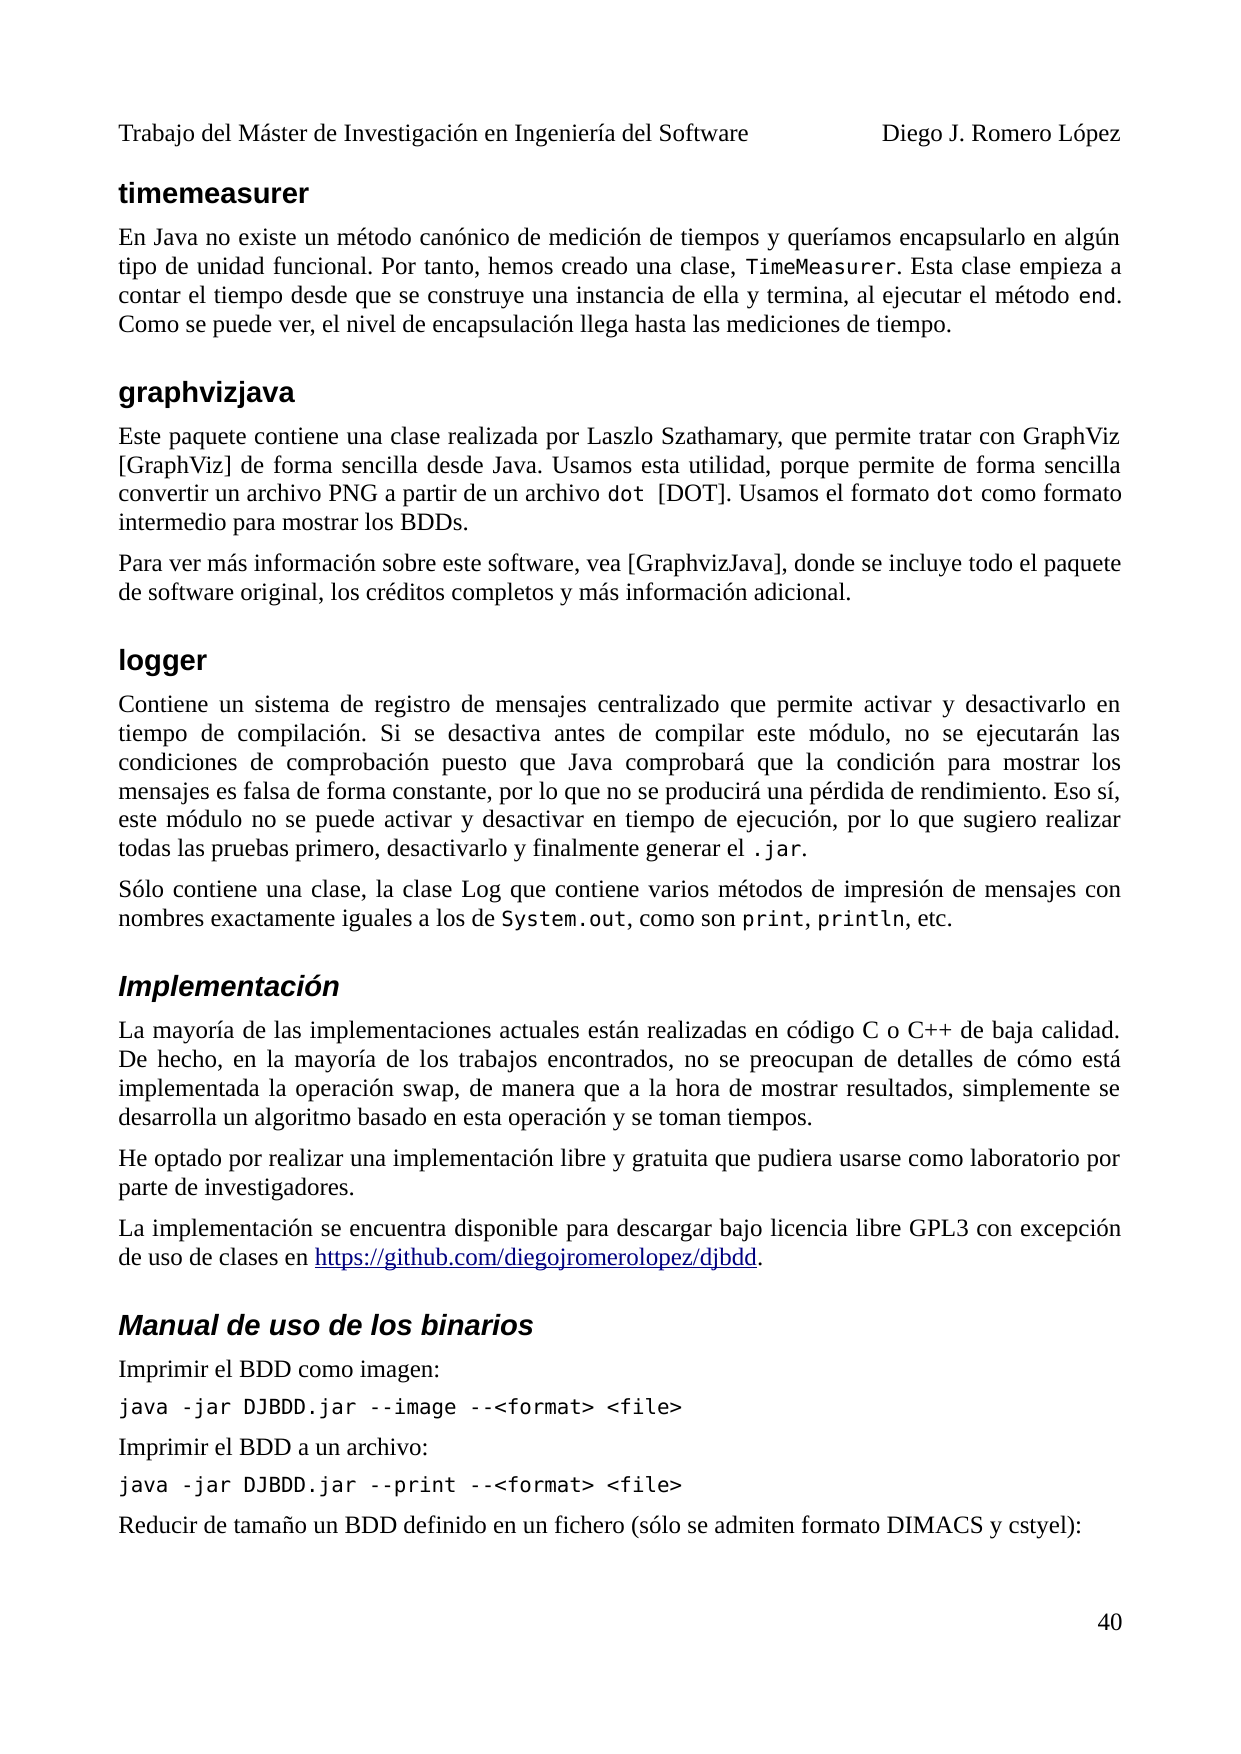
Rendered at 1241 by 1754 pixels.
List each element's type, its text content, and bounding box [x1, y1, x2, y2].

text Reducir de tamaño un BDD definido en un fichero (sólo se admiten formato DIMACS y cstyel): [118, 1510, 1122, 1539]
subtitle graphvizjava [118, 375, 1122, 408]
subtitle Implementación [118, 969, 1122, 1003]
text Contiene un sistema de registro de mensajes centralizado que permite activar y desactivarlo en tiempo de compilación. Si se desactiva antes de compilar este módulo, no se ejecutarán las condiciones de comprobación puesto que Java comprobará que la condición para mostrar los mensajes es falsa de forma constante, por lo que no se producirá una pérdida de rendimiento. Eso sí, este módulo no se puede activar y desactivar en tiempo de ejecución, por lo que sugiero realizar todas las pruebas primero, desactivarlo y finalmente generar el .jar. [118, 689, 1122, 862]
text En Java no existe un método canónico de medición de tiempos y queríamos encapsularlo en algún tipo de unidad funcional. Por tanto, hemos creado una clase, TimeMeasurer. Esta clase empieza a contar el tiempo desde que se construye una instancia de ella y termina, al ejecutar el método end. Como se puede ver, el nivel de encapsulación llega hasta las mediciones de tiempo. [118, 222, 1122, 337]
text java -jar DJBDD.jar --print --<format> <file> [118, 1473, 1122, 1498]
text Este paquete contiene una clase realizada por Laszlo Szathamary, que permite tratar con GraphViz [GraphViz] de forma sencilla desde Java. Usamos esta utilidad, porque permite de forma sencilla convertir un archivo PNG a partir de un archivo dot [DOT]. Usamos el formato dot como formato intermedio para mostrar los BDDs. [118, 421, 1122, 536]
text Sólo contiene una clase, la clase Log que contiene varios métodos de impresión de mensajes con nombres exactamente iguales a los de System.out, como son print, println, etc. [118, 874, 1122, 932]
text java -jar DJBDD.jar --image --<format> <file> [118, 1395, 1122, 1419]
text Imprimir el BDD como imagen: [118, 1354, 1122, 1383]
text Imprimir el BDD a un archivo: [118, 1432, 1122, 1461]
text La mayoría de las implementaciones actuales están realizadas en código C o C++ de baja calidad. De hecho, en la mayoría de los trabajos encontrados, no se preocupan de detalles de cómo está implementada la operación swap, de manera que a la hora de mostrar resultados, simplemente se desarrolla un algoritmo basado en esta operación y se toman tiempos. [118, 1016, 1122, 1131]
subtitle timemeasurer [118, 176, 1122, 210]
text Para ver más información sobre este software, vea [GraphvizJava], donde se incluye todo el paquete de software original, los créditos completos y más información adicional. [118, 548, 1122, 606]
text La implementación se encuentra disponible para descargar bajo licencia libre GPL3 con excepción de uso de clases en https://github.com/diegojromerolopez/djbdd. [118, 1213, 1122, 1271]
subtitle logger [118, 643, 1122, 677]
text He optado por realizar una implementación libre y gratuita que pudiera usarse como laboratorio por parte de investigadores. [118, 1143, 1122, 1201]
subtitle Manual de uso de los binarios [118, 1308, 1122, 1342]
